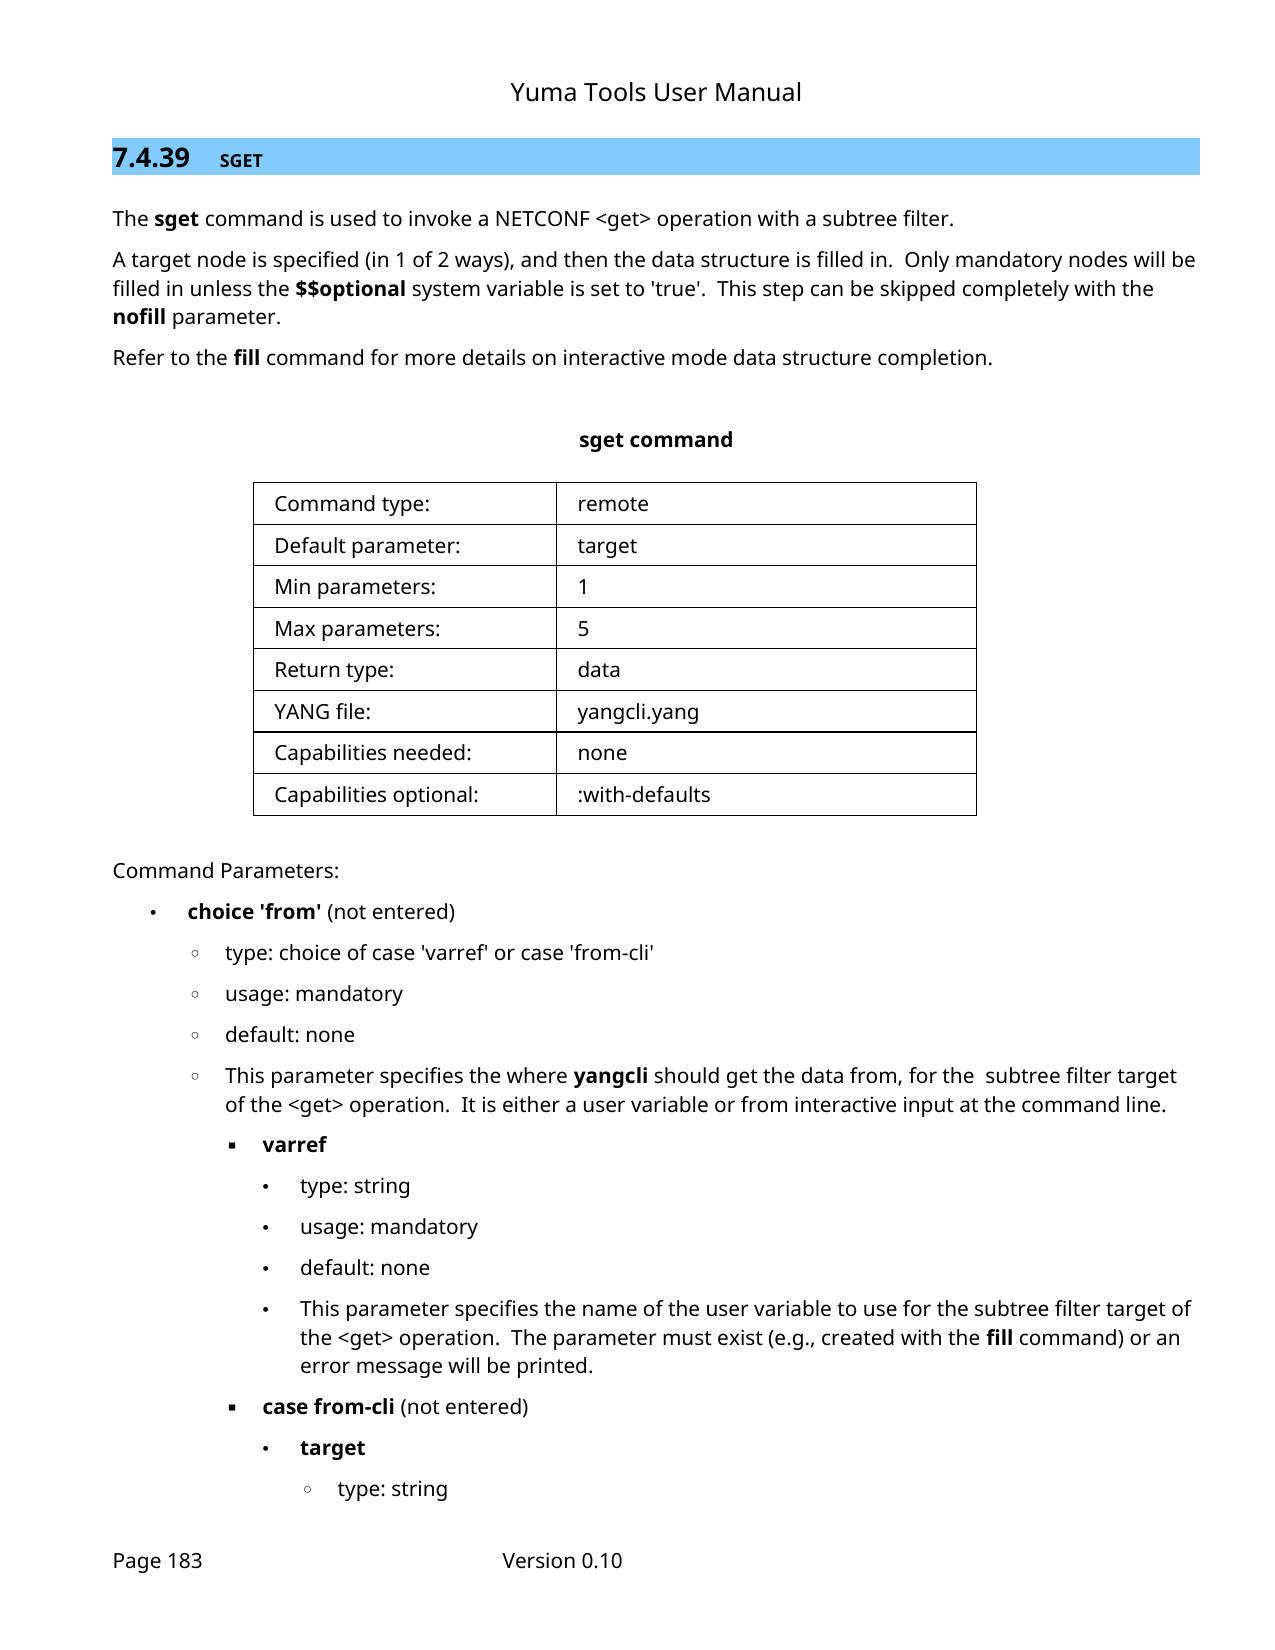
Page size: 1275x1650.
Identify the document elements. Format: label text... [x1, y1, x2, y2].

list usage: mandatory [187, 979, 1200, 1008]
list default: none [187, 1020, 1200, 1049]
list default: none [262, 1253, 1200, 1282]
list type: choice of case 'varref' or case 'from-cli' [187, 938, 1200, 967]
table_cell Capabilities optional: [254, 774, 556, 814]
table_cell :with-defaults [557, 774, 976, 814]
list type: string [262, 1172, 1200, 1200]
list type: string [300, 1474, 1200, 1502]
list case from-cli (not entered) [225, 1392, 1200, 1421]
table_cell target [557, 525, 976, 565]
table_cell Return type: [254, 649, 556, 690]
table_cell none [557, 733, 976, 773]
subtitle sget command [127, 425, 1185, 454]
text The sget command is used to invoke a NETCONF <get> operation with a subtree filter. [112, 204, 1200, 233]
list This parameter specifies the name of the user variable to use for the subtree filter target of the <get> operation. The parameter must exist (e.g., created with the fill command) or an error message will be printed. [262, 1294, 1200, 1380]
text Command Parameters: [112, 857, 1200, 885]
text A target node is specified (in 1 of 2 ways), and then the data structure is filled in. Only mandatory nodes will be filled in unless the $$optional system variable is set to 'true'. This step can be skipped completely with the nofill parameter. [112, 246, 1200, 331]
table_cell YANG file: [254, 691, 556, 731]
table_cell Capabilities needed: [254, 733, 556, 773]
table_cell yangcli.yang [557, 691, 976, 731]
list usage: mandatory [262, 1212, 1200, 1241]
table_cell 1 [557, 566, 976, 607]
table_cell 5 [557, 608, 976, 648]
text Refer to the fill command for more details on interactive mode data structure completion. [112, 343, 1200, 372]
table_header Command type: [254, 483, 556, 524]
table_cell Min parameters: [254, 566, 556, 607]
list varref [225, 1131, 1200, 1159]
table_cell Default parameter: [254, 525, 556, 565]
list choice 'from' (not entered) [150, 897, 1200, 926]
table_cell Max parameters: [254, 608, 556, 648]
list This parameter specifies the where yangcli should get the data from, for the subtree filter target of the <get> operation. It is either a user variable or from interactive input at the command line. [187, 1061, 1200, 1118]
subtitle sget [112, 138, 1200, 175]
list target [262, 1433, 1200, 1462]
table_cell data [557, 649, 976, 690]
table_header remote [557, 483, 976, 524]
